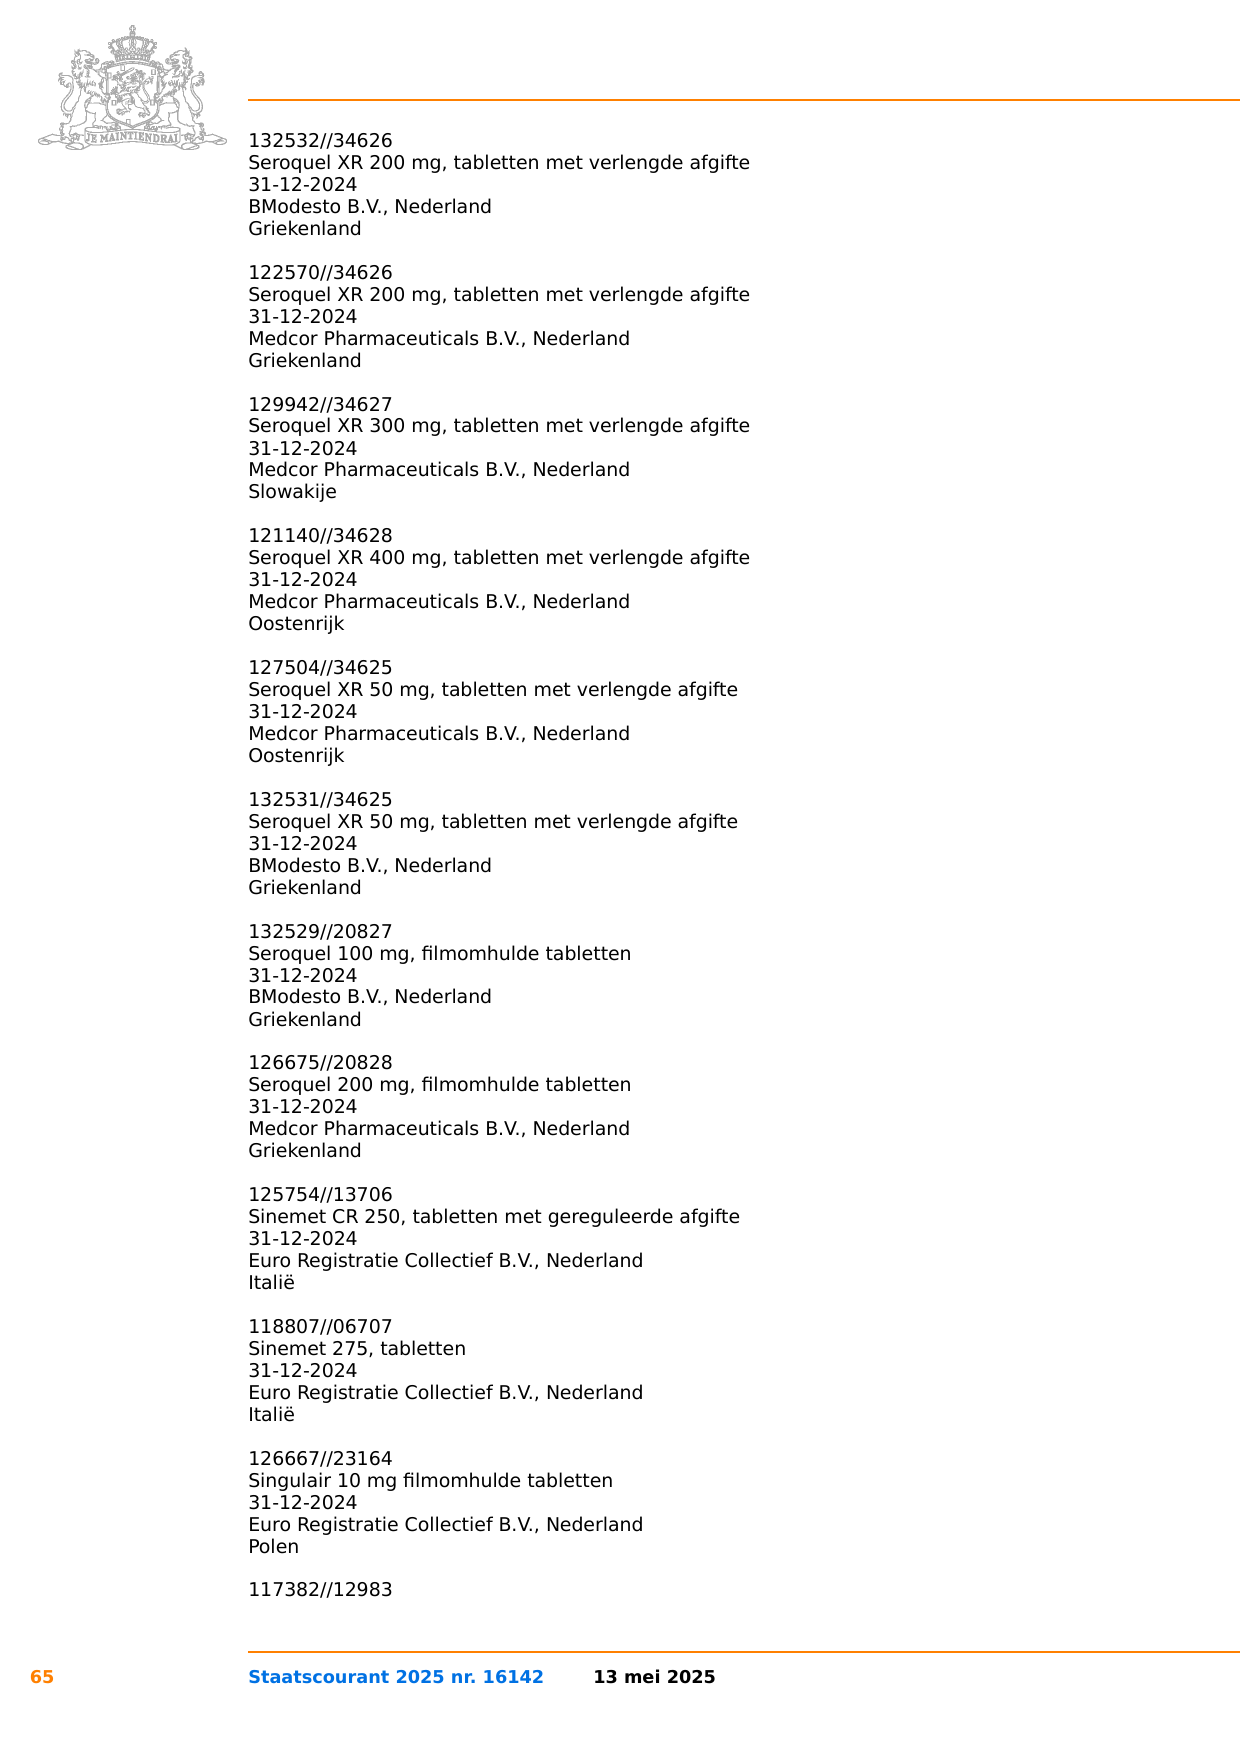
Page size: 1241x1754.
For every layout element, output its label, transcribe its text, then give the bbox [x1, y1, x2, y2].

text Sinemet CR 250, tabletten met gereguleerde afgifte [248, 1206, 1163, 1228]
text 127504//34625 [248, 657, 1163, 679]
text Griekenland [248, 218, 1163, 240]
text Griekenland [248, 1140, 1163, 1162]
picture [38, 25, 227, 150]
text Seroquel XR 300 mg, tabletten met verlengde afgifte [248, 415, 1163, 437]
text 126675//20828 [248, 1052, 1163, 1074]
text Seroquel XR 200 mg, tabletten met verlengde afgifte [248, 284, 1163, 306]
text 122570//34626 [248, 262, 1163, 284]
text Euro Registratie Collectief B.V., Nederland [248, 1382, 1163, 1404]
text 31-12-2024 [248, 1492, 1163, 1513]
text Sinemet 275, tabletten [248, 1338, 1163, 1360]
text 31-12-2024 [248, 174, 1163, 196]
text BModesto B.V., Nederland [248, 196, 1163, 218]
text 31-12-2024 [248, 1360, 1163, 1382]
text Griekenland [248, 1008, 1163, 1030]
text 126667//23164 [248, 1448, 1163, 1469]
text 118807//06707 [248, 1316, 1163, 1338]
text 31-12-2024 [248, 1096, 1163, 1118]
text Seroquel XR 400 mg, tabletten met verlengde afgifte [248, 547, 1163, 569]
text 125754//13706 [248, 1184, 1163, 1206]
text Polen [248, 1536, 1163, 1557]
text Medcor Pharmaceuticals B.V., Nederland [248, 328, 1163, 349]
text Italië [248, 1404, 1163, 1426]
text Oostenrijk [248, 613, 1163, 635]
text Slowakije [248, 481, 1163, 503]
text Medcor Pharmaceuticals B.V., Nederland [248, 591, 1163, 613]
text Euro Registratie Collectief B.V., Nederland [248, 1513, 1163, 1536]
text 31-12-2024 [248, 1228, 1163, 1250]
text BModesto B.V., Nederland [248, 855, 1163, 877]
text 31-12-2024 [248, 569, 1163, 591]
text 132531//34625 [248, 789, 1163, 811]
text 121140//34628 [248, 525, 1163, 547]
text Griekenland [248, 877, 1163, 899]
text Singulair 10 mg filmomhulde tabletten [248, 1469, 1163, 1492]
text Italië [248, 1272, 1163, 1294]
text Seroquel 200 mg, filmomhulde tabletten [248, 1074, 1163, 1096]
text 117382//12983 [248, 1579, 1163, 1601]
text 132529//20827 [248, 921, 1163, 942]
text Medcor Pharmaceuticals B.V., Nederland [248, 723, 1163, 745]
text Oostenrijk [248, 745, 1163, 767]
text 132532//34626 [248, 130, 1163, 152]
text 31-12-2024 [248, 306, 1163, 328]
text 31-12-2024 [248, 701, 1163, 723]
text 129942//34627 [248, 393, 1163, 415]
text BModesto B.V., Nederland [248, 986, 1163, 1008]
text Seroquel 100 mg, filmomhulde tabletten [248, 942, 1163, 964]
text Medcor Pharmaceuticals B.V., Nederland [248, 459, 1163, 481]
text 31-12-2024 [248, 833, 1163, 855]
text 31-12-2024 [248, 964, 1163, 986]
text 31-12-2024 [248, 437, 1163, 459]
text Medcor Pharmaceuticals B.V., Nederland [248, 1118, 1163, 1140]
text Euro Registratie Collectief B.V., Nederland [248, 1250, 1163, 1272]
text Seroquel XR 200 mg, tabletten met verlengde afgifte [248, 152, 1163, 174]
text Seroquel XR 50 mg, tabletten met verlengde afgifte [248, 811, 1163, 833]
text Griekenland [248, 349, 1163, 372]
text Seroquel XR 50 mg, tabletten met verlengde afgifte [248, 679, 1163, 701]
